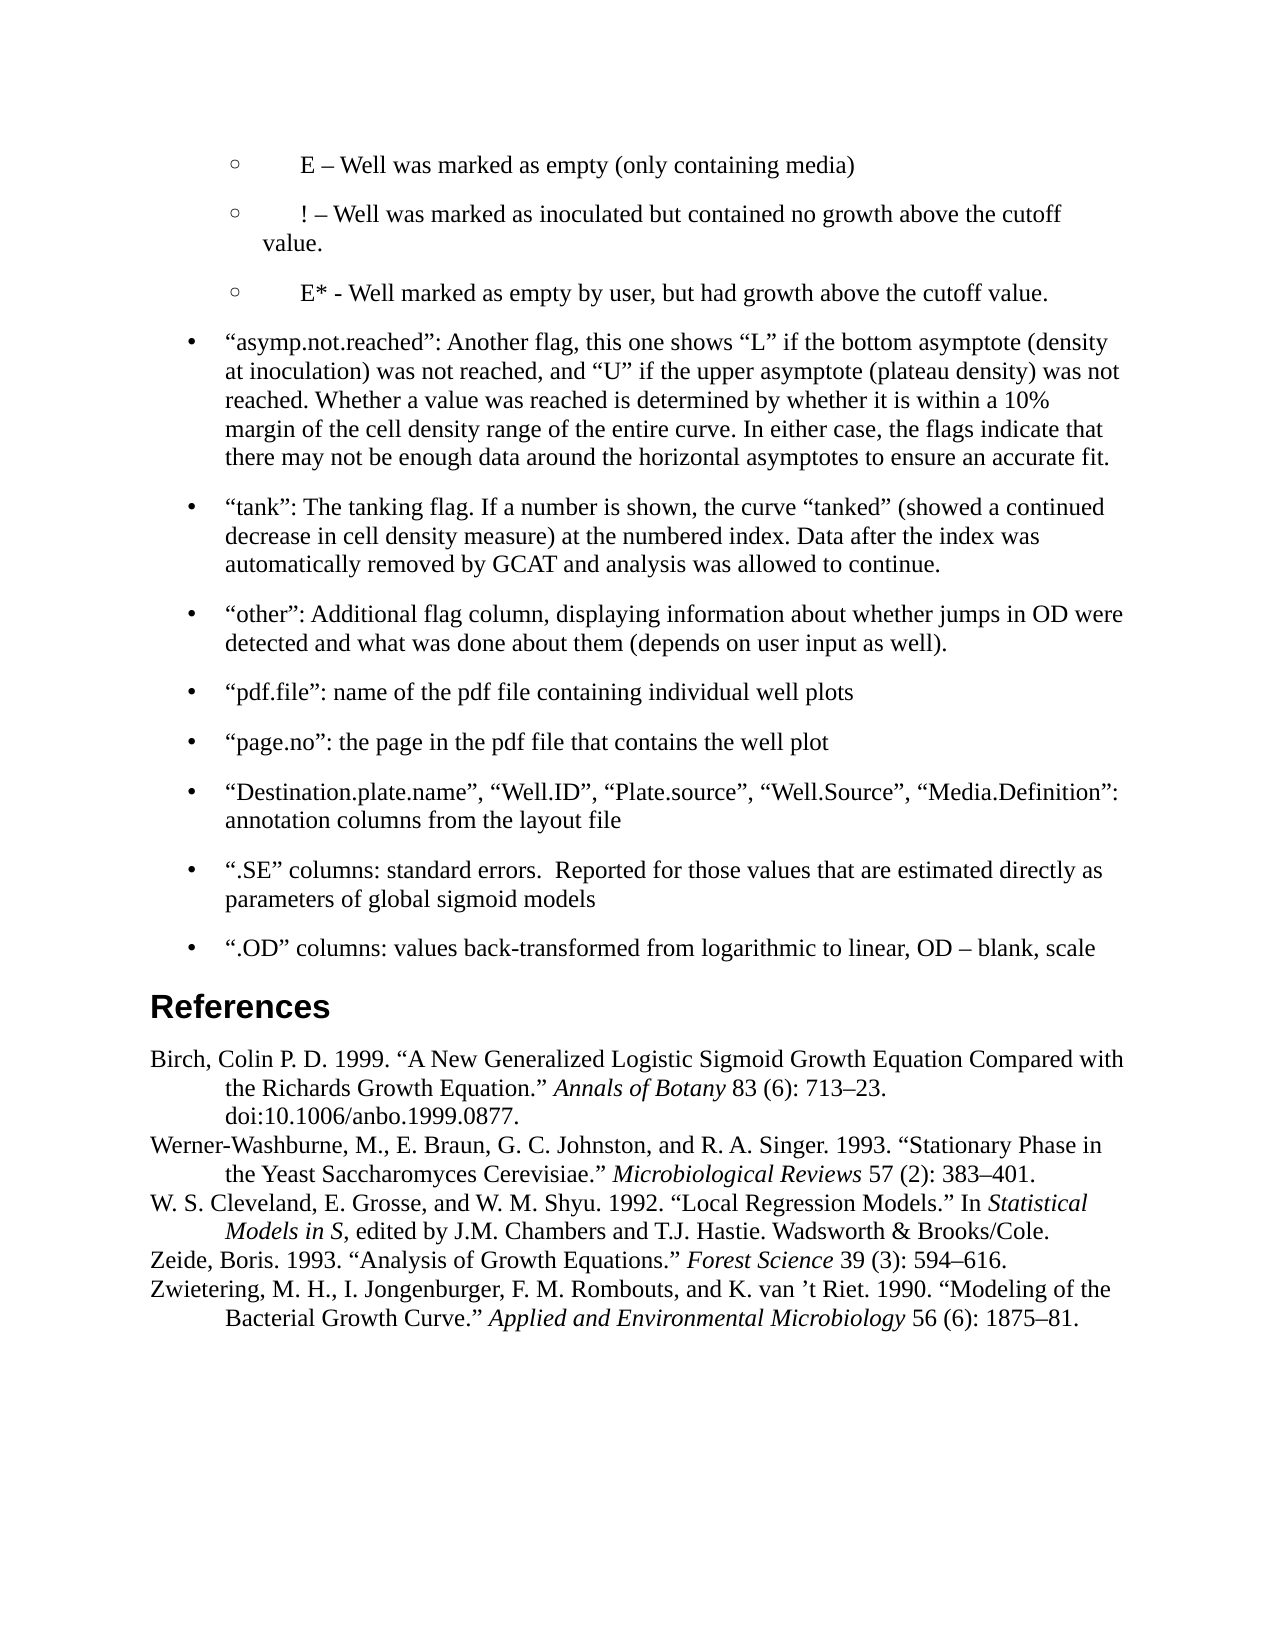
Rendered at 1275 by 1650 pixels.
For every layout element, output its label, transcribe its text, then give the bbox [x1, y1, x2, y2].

list E – Well was marked as empty (only containing media) [225, 150, 1125, 179]
text Zeide, Boris. 1993. “Analysis of Growth Equations.” Forest Science 39 (3): 594–616. [150, 1245, 1125, 1274]
list “Destination.plate.name”, “Well.ID”, “Plate.source”, “Well.Source”, “Media.Definition”: annotation columns from the layout file [187, 777, 1125, 834]
list “other”: Additional flag column, displaying information about whether jumps in OD were detected and what was done about them (depends on user input as well). [187, 599, 1125, 657]
list “asymp.not.reached”: Another flag, this one shows “L” if the bottom asymptote (density at inoculation) was not reached, and “U” if the upper asymptote (plateau density) was not reached. Whether a value was reached is determined by whether it is within a 10% margin of the cell density range of the entire curve. In either case, the flags indicate that there may not be enough data around the horizontal asymptotes to ensure an accurate fit. [187, 327, 1125, 471]
list E* - Well marked as empty by user, but had growth above the cutoff value. [225, 278, 1125, 307]
list ! – Well was marked as inoculated but contained no growth above the cutoff value. [225, 199, 1125, 257]
list “.OD” columns: values back-transformed from logarithmic to linear, OD – blank, scale [187, 933, 1125, 962]
text W. S. Cleveland, E. Grosse, and W. M. Shyu. 1992. “Local Regression Models.” In Statistical Models in S, edited by J.M. Chambers and T.J. Hastie. Wadsworth & Brooks/Cole. [150, 1188, 1125, 1245]
subtitle References [150, 987, 1125, 1026]
list “tank”: The tanking flag. If a number is shown, the curve “tanked” (showed a continued decrease in cell density measure) at the numbered index. Data after the index was automatically removed by GCAT and analysis was allowed to continue. [187, 492, 1125, 578]
list “page.no”: the page in the pdf file that contains the well plot [187, 727, 1125, 756]
text Zwietering, M. H., I. Jongenburger, F. M. Rombouts, and K. van ’t Riet. 1990. “Modeling of the Bacterial Growth Curve.” Applied and Environmental Microbiology 56 (6): 1875–81. [150, 1274, 1125, 1331]
text Werner-Washburne, M., E. Braun, G. C. Johnston, and R. A. Singer. 1993. “Stationary Phase in the Yeast Saccharomyces Cerevisiae.” Microbiological Reviews 57 (2): 383–401. [150, 1130, 1125, 1188]
list “pdf.file”: name of the pdf file containing individual well plots [187, 677, 1125, 706]
list “.SE” columns: standard errors. Reported for those values that are estimated directly as parameters of global sigmoid models [187, 855, 1125, 912]
text Birch, Colin P. D. 1999. “A New Generalized Logistic Sigmoid Growth Equation Compared with the Richards Growth Equation.” Annals of Botany 83 (6): 713–23. doi:10.1006/anbo.1999.0877. [150, 1044, 1125, 1130]
